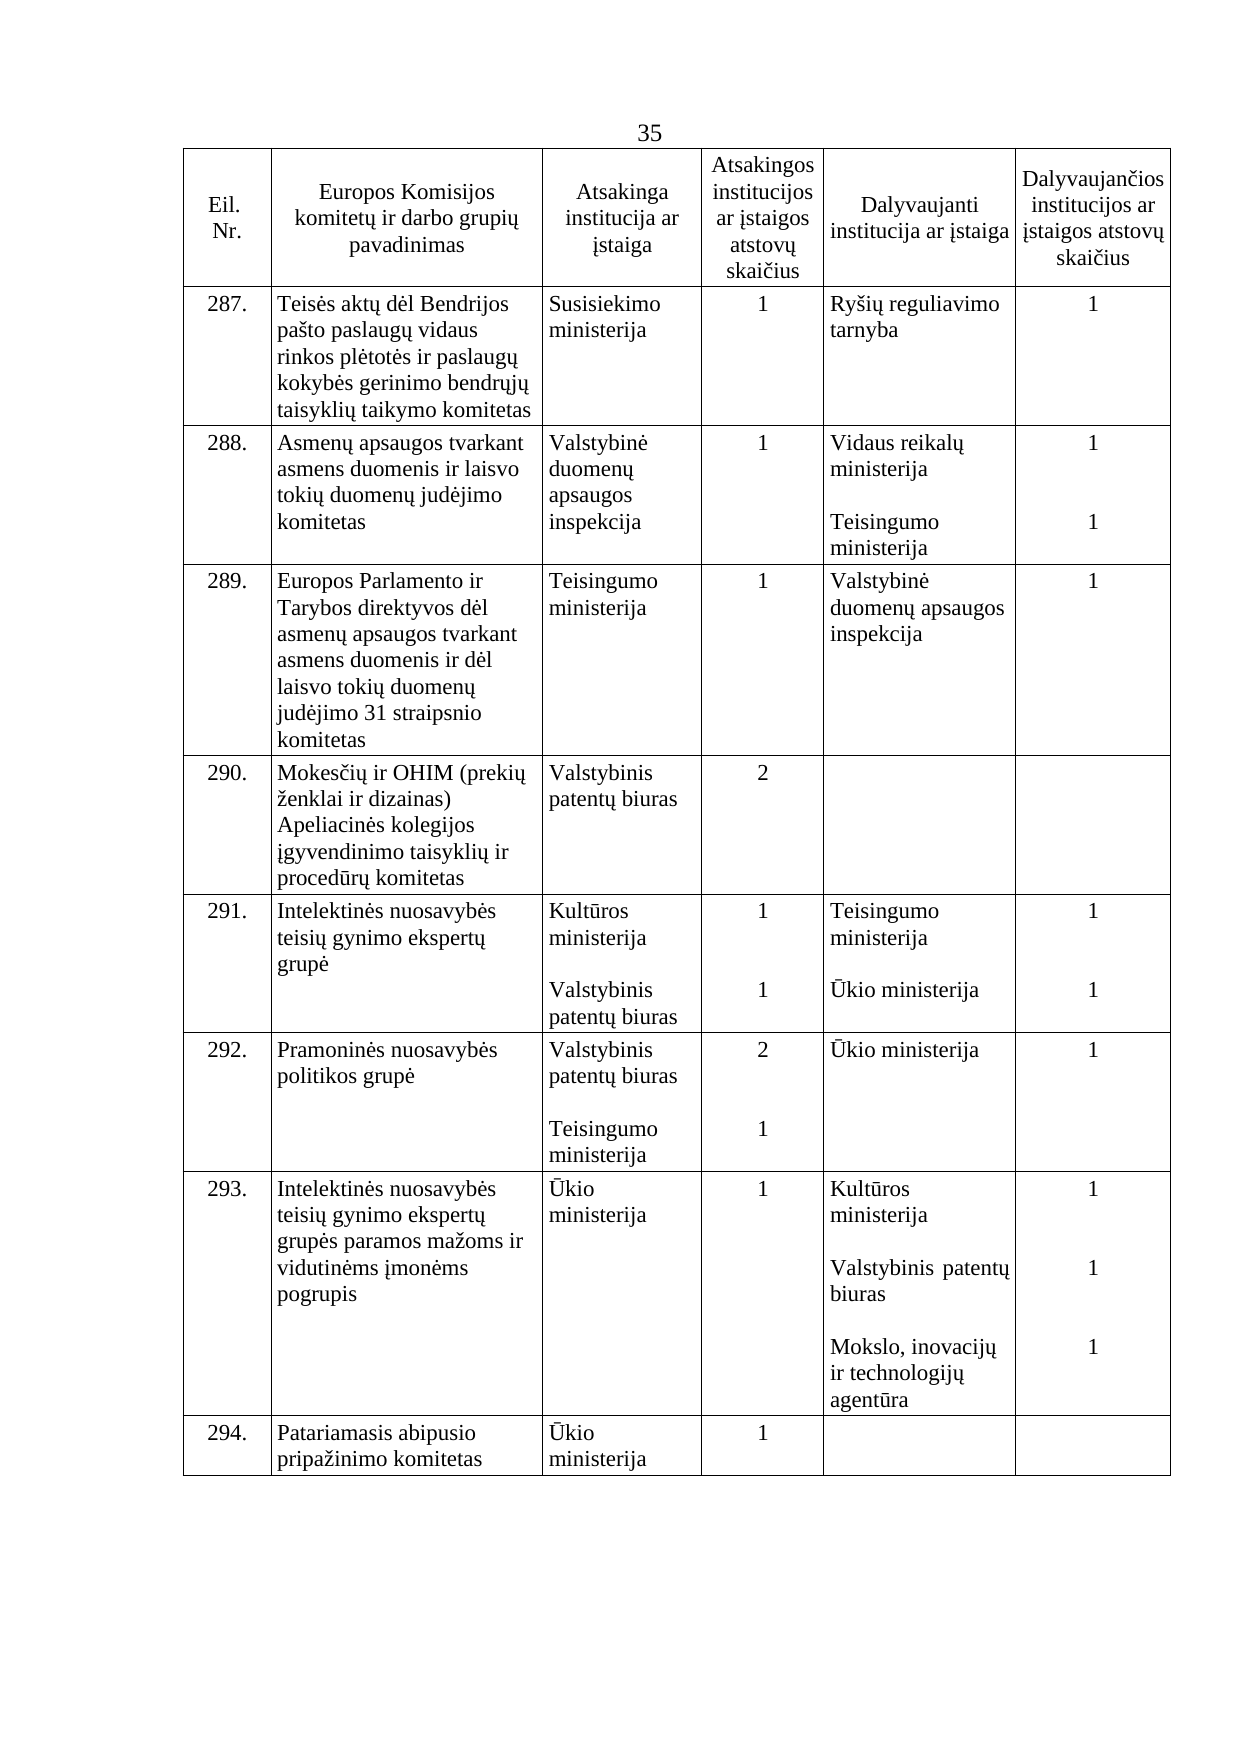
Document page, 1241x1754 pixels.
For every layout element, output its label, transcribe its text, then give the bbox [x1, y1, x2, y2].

table_cell Kultūros ministerija Valstybinis patentų biuras [543, 895, 701, 1032]
table_cell Valstybinis patentų biuras Teisingumo ministerija [543, 1033, 701, 1171]
table_header Atsakingos institucijos ar įstaigos atstovų skaičius [702, 149, 823, 286]
table_cell 1 [702, 1172, 823, 1415]
table_cell Pramoninės nuosavybės politikos grupė [272, 1033, 542, 1171]
table_cell 1 [702, 426, 823, 563]
table_cell Teisingumo ministerija [543, 565, 701, 755]
table_cell 290. [184, 756, 271, 893]
table_cell [1016, 756, 1170, 893]
table_cell 2 1 [702, 1033, 823, 1171]
table_cell 291. [184, 895, 271, 1032]
table_cell Teisingumo ministerija Ūkio ministerija [824, 895, 1015, 1032]
table_cell Ūkio ministerija [543, 1416, 701, 1474]
table_cell Susisiekimo ministerija [543, 287, 701, 425]
table_cell Valstybinis patentų biuras [543, 756, 701, 893]
table_cell [1016, 1416, 1170, 1474]
table_cell Europos Parlamento ir Tarybos direktyvos dėl asmenų apsaugos tvarkant asmens duomenis ir dėl laisvo tokių duomenų judėjimo 31 straipsnio komitetas [272, 565, 542, 755]
table_cell 287. [184, 287, 271, 425]
table_cell 293. [184, 1172, 271, 1415]
table_cell 294. [184, 1416, 271, 1474]
table_cell [824, 1416, 1015, 1474]
table_cell 1 1 [702, 895, 823, 1032]
table_cell 1 [702, 565, 823, 755]
table_cell Asmenų apsaugos tvarkant asmens duomenis ir laisvo tokių duomenų judėjimo komitetas [272, 426, 542, 563]
table_cell [824, 756, 1015, 893]
table_cell Teisės aktų dėl Bendrijos pašto paslaugų vidaus rinkos plėtotės ir paslaugų kokybės gerinimo bendrųjų taisyklių taikymo komitetas [272, 287, 542, 425]
table_cell Vidaus reikalų ministerija Teisingumo ministerija [824, 426, 1015, 563]
table_cell 1 1 1 [1016, 1172, 1170, 1415]
table_cell 1 [702, 1416, 823, 1474]
table_header Dalyvaujanti institucija ar įstaiga [824, 149, 1015, 286]
table_header Eil. Nr. [184, 149, 271, 286]
table_cell 1 [702, 287, 823, 425]
table_cell 2 [702, 756, 823, 893]
table_header Dalyvaujančios institucijos ar įstaigos atstovų skaičius [1016, 149, 1170, 286]
table_cell Patariamasis abipusio pripažinimo komitetas [272, 1416, 542, 1474]
table_cell Kultūros ministerija Valstybinis patentų biuras Mokslo, inovacijų ir technologijų agentūra [824, 1172, 1015, 1415]
table_cell 1 [1016, 287, 1170, 425]
table_cell Valstybinė duomenų apsaugos inspekcija [543, 426, 701, 563]
table_cell 1 1 [1016, 426, 1170, 563]
table_cell 292. [184, 1033, 271, 1171]
table_header Europos Komisijos komitetų ir darbo grupių pavadinimas [272, 149, 542, 286]
table_cell 289. [184, 565, 271, 755]
table_cell Ūkio ministerija [543, 1172, 701, 1415]
table_cell Intelektinės nuosavybės teisių gynimo ekspertų grupė [272, 895, 542, 1032]
table_cell Intelektinės nuosavybės teisių gynimo ekspertų grupės paramos mažoms ir vidutinėms įmonėms pogrupis [272, 1172, 542, 1415]
table_header Atsakinga institucija ar įstaiga [543, 149, 701, 286]
table_cell Ūkio ministerija [824, 1033, 1015, 1171]
table_cell 1 1 [1016, 895, 1170, 1032]
table_cell 1 [1016, 565, 1170, 755]
table_cell 1 [1016, 1033, 1170, 1171]
table_cell Ryšių reguliavimo tarnyba [824, 287, 1015, 425]
table_cell Valstybinė duomenų apsaugos inspekcija [824, 565, 1015, 755]
table_cell Mokesčių ir OHIM (prekių ženklai ir dizainas) Apeliacinės kolegijos įgyvendinimo taisyklių ir procedūrų komitetas [272, 756, 542, 893]
table_cell 288. [184, 426, 271, 563]
